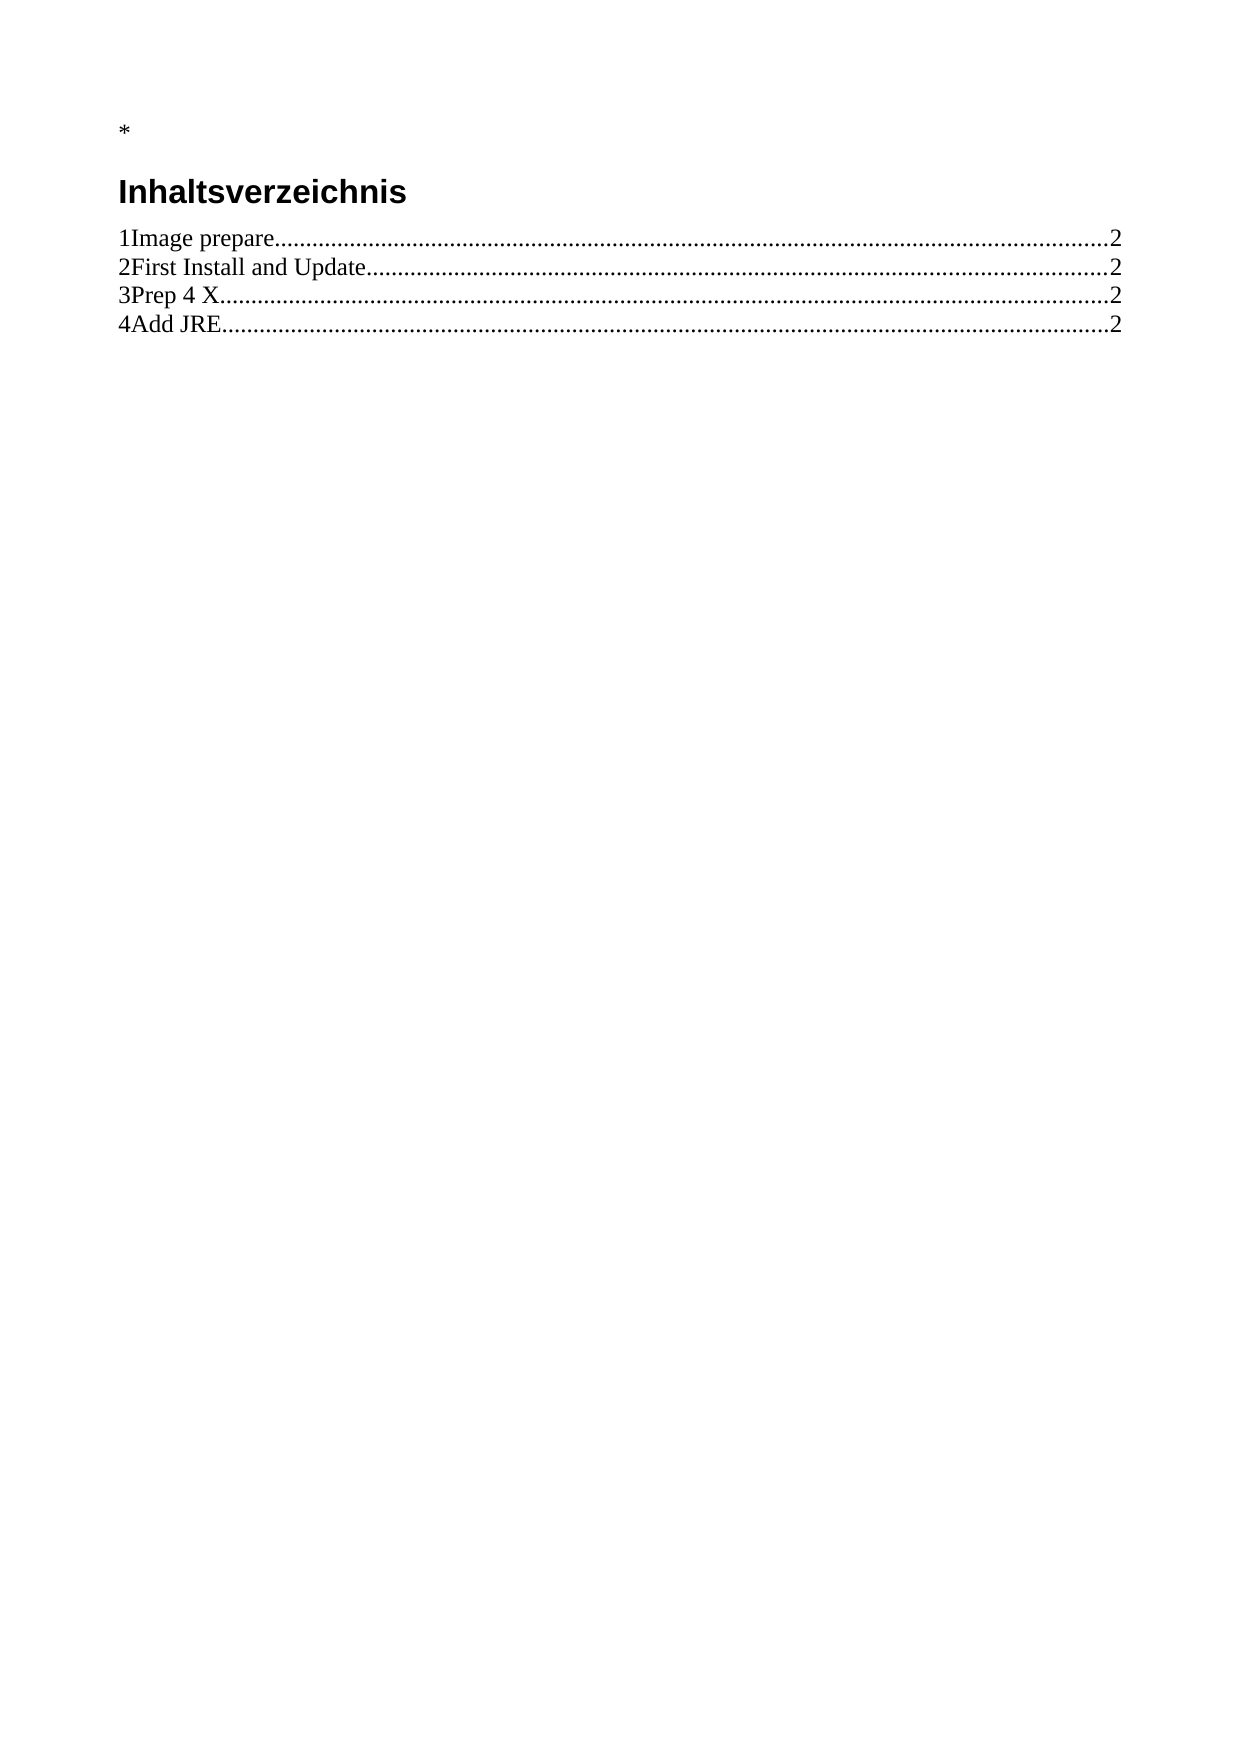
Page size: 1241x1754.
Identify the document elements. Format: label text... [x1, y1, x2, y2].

text 4Add JRE 2 [118, 309, 1122, 338]
text 1Image prepare 2 [118, 223, 1122, 252]
text 2First Install and Update 2 [118, 252, 1122, 280]
subtitle Inhaltsverzeichnis [118, 172, 1122, 210]
text 3Prep 4 X 2 [118, 280, 1122, 309]
text * [118, 118, 1122, 147]
